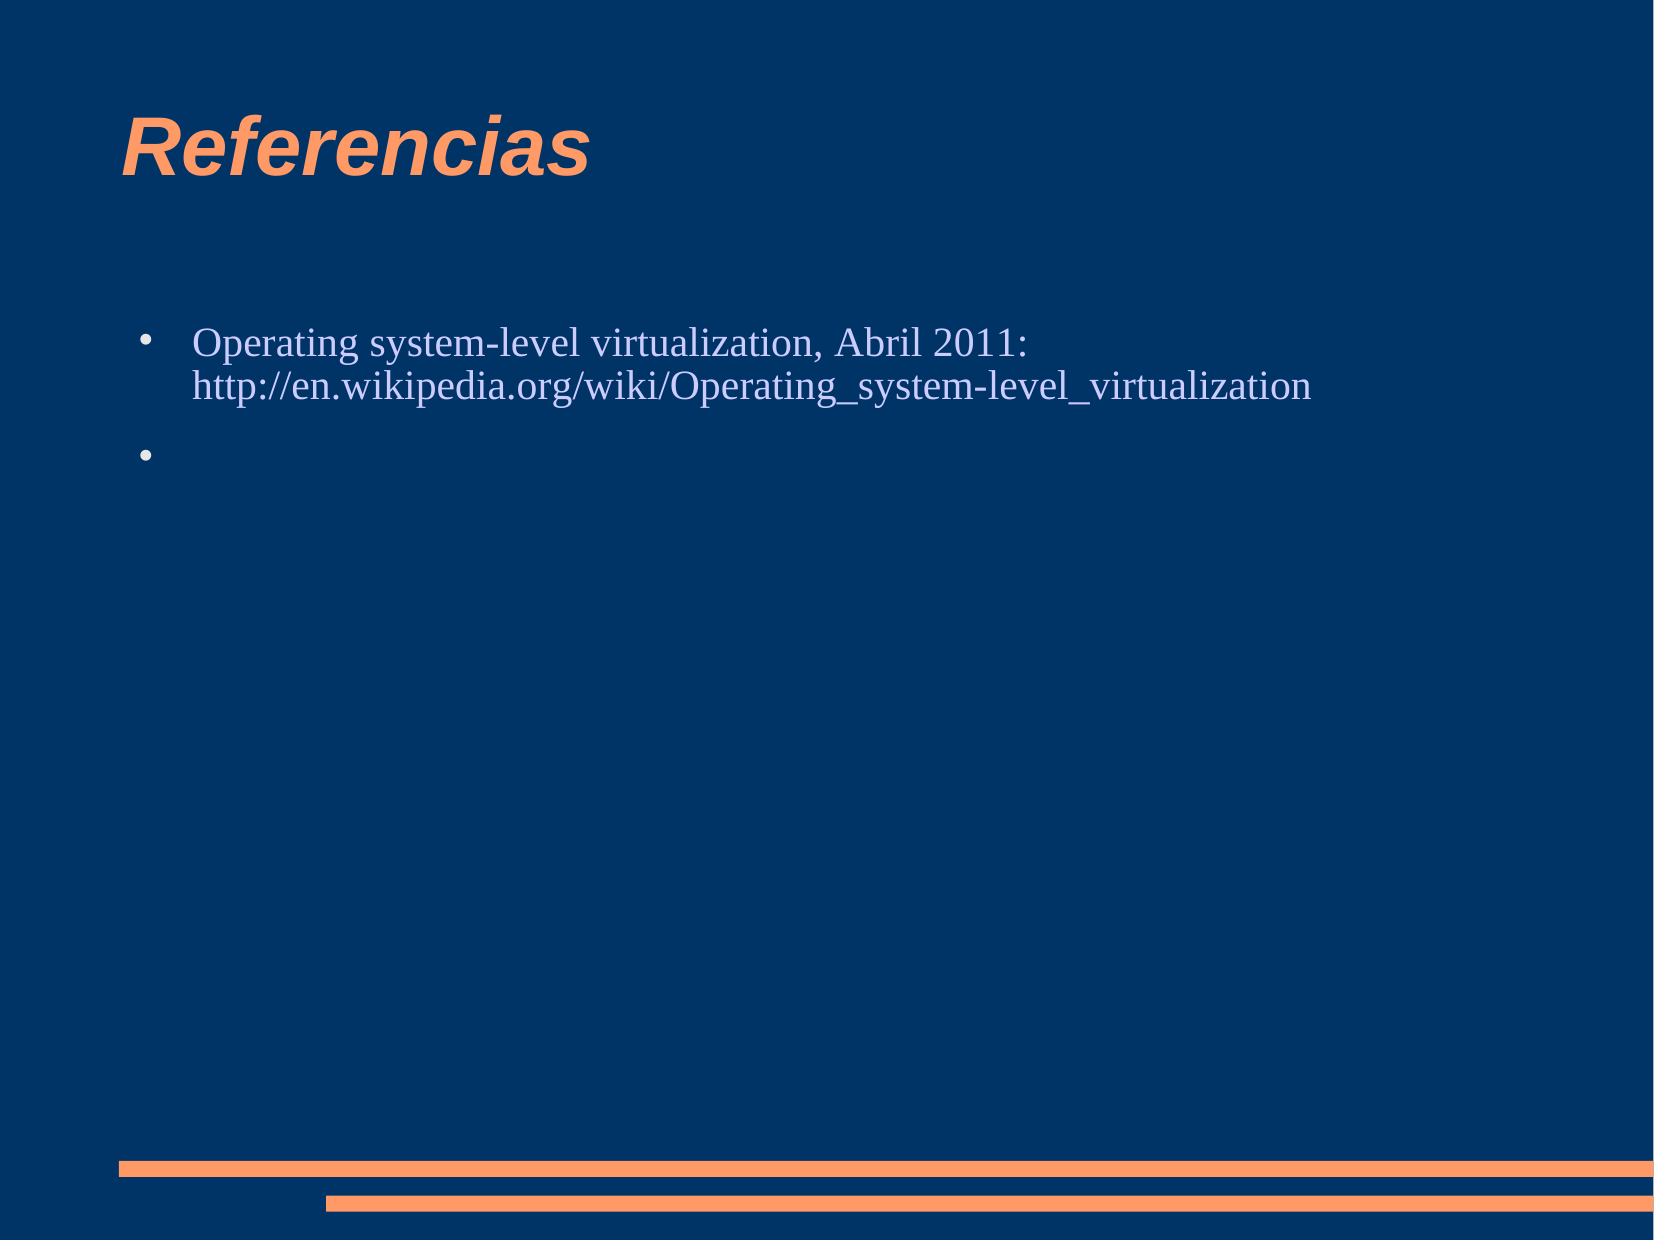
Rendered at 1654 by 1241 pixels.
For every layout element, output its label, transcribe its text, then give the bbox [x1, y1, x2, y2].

title Referencias [121, 46, 1534, 254]
list Operating system-level virtualization, Abril 2011: http://en.wikipedia.org/wiki/Operating_system-level_virtualization [121, 322, 1561, 1133]
